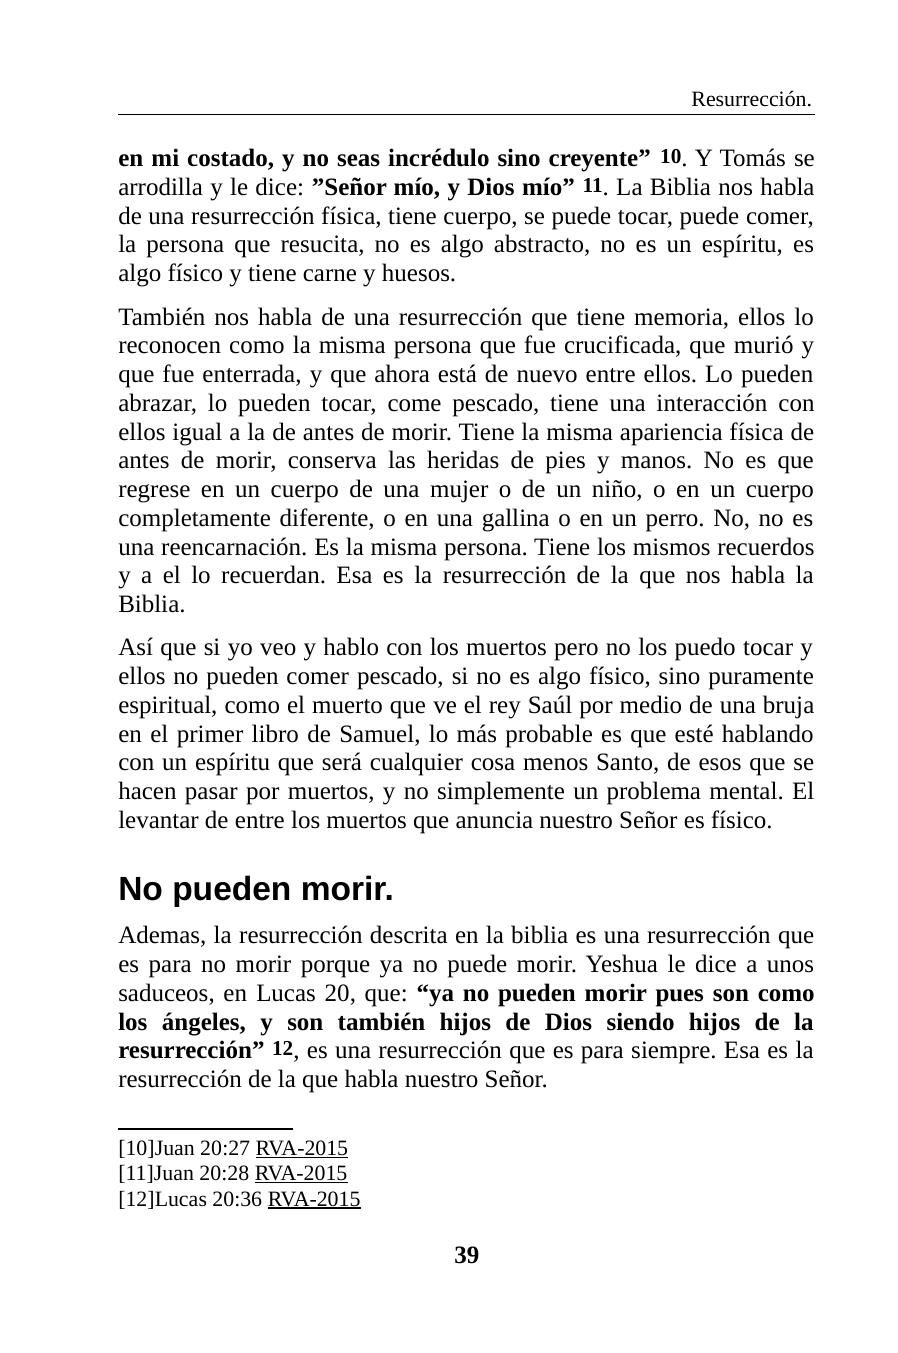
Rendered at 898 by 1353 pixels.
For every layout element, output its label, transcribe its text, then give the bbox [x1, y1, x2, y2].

text Lucas 20:36 RVA-2015 [118, 1186, 815, 1211]
text Juan 20:27 RVA-2015 [118, 1135, 815, 1160]
text Juan 20:28 RVA-2015 [118, 1160, 815, 1186]
text También nos habla de una resurrección que tiene memoria, ellos lo reconocen como la misma persona que fue crucificada, que murió y que fue enterrada, y que ahora está de nuevo entre ellos. Lo pueden abrazar, lo pueden tocar, come pescado, tiene una interacción con ellos igual a la de antes de morir. Tiene la misma apariencia física de antes de morir, conserva las heridas de pies y manos. No es que regrese en un cuerpo de una mujer o de un niño, o en un cuerpo completamente diferente, o en una gallina o en un perro. No, no es una reencarnación. Es la misma persona. Tiene los mismos recuerdos y a el lo recuerdan. Esa es la resurrección de la que nos habla la Biblia. [118, 302, 815, 618]
text Ademas, la resurrección descrita en la biblia es una resurrección que es para no morir porque ya no puede morir. Yeshua le dice a unos saduceos, en Lucas 20, que: “ya no pueden morir pues son como los ángeles, y son también hijos de Dios siendo hijos de la resurrección” , es una resurrección que es para siempre. Esa es la resurrección de la que habla nuestro Señor. [118, 920, 815, 1093]
text Así que si yo veo y hablo con los muertos pero no los puedo tocar y ellos no pueden comer pescado, si no es algo físico, sino puramente espiritual, como el muerto que ve el rey Saúl por medio de una bruja en el primer libro de Samuel, lo más probable es que esté hablando con un espíritu que será cualquier cosa menos Santo, de esos que se hacen pasar por muertos, y no simplemente un problema mental. El levantar de entre los muertos que anuncia nuestro Señor es físico. [118, 632, 815, 834]
text en mi costado, y no seas incrédulo sino creyente” . Y Tomás se arrodilla y le dice: ”Señor mío, y Dios mío” . La Biblia nos habla de una resurrección física, tiene cuerpo, se puede tocar, puede comer, la persona que resucita, no es algo abstracto, no es un espíritu, es algo físico y tiene carne y huesos. [118, 143, 815, 287]
subtitle No pueden morir. [118, 869, 815, 908]
